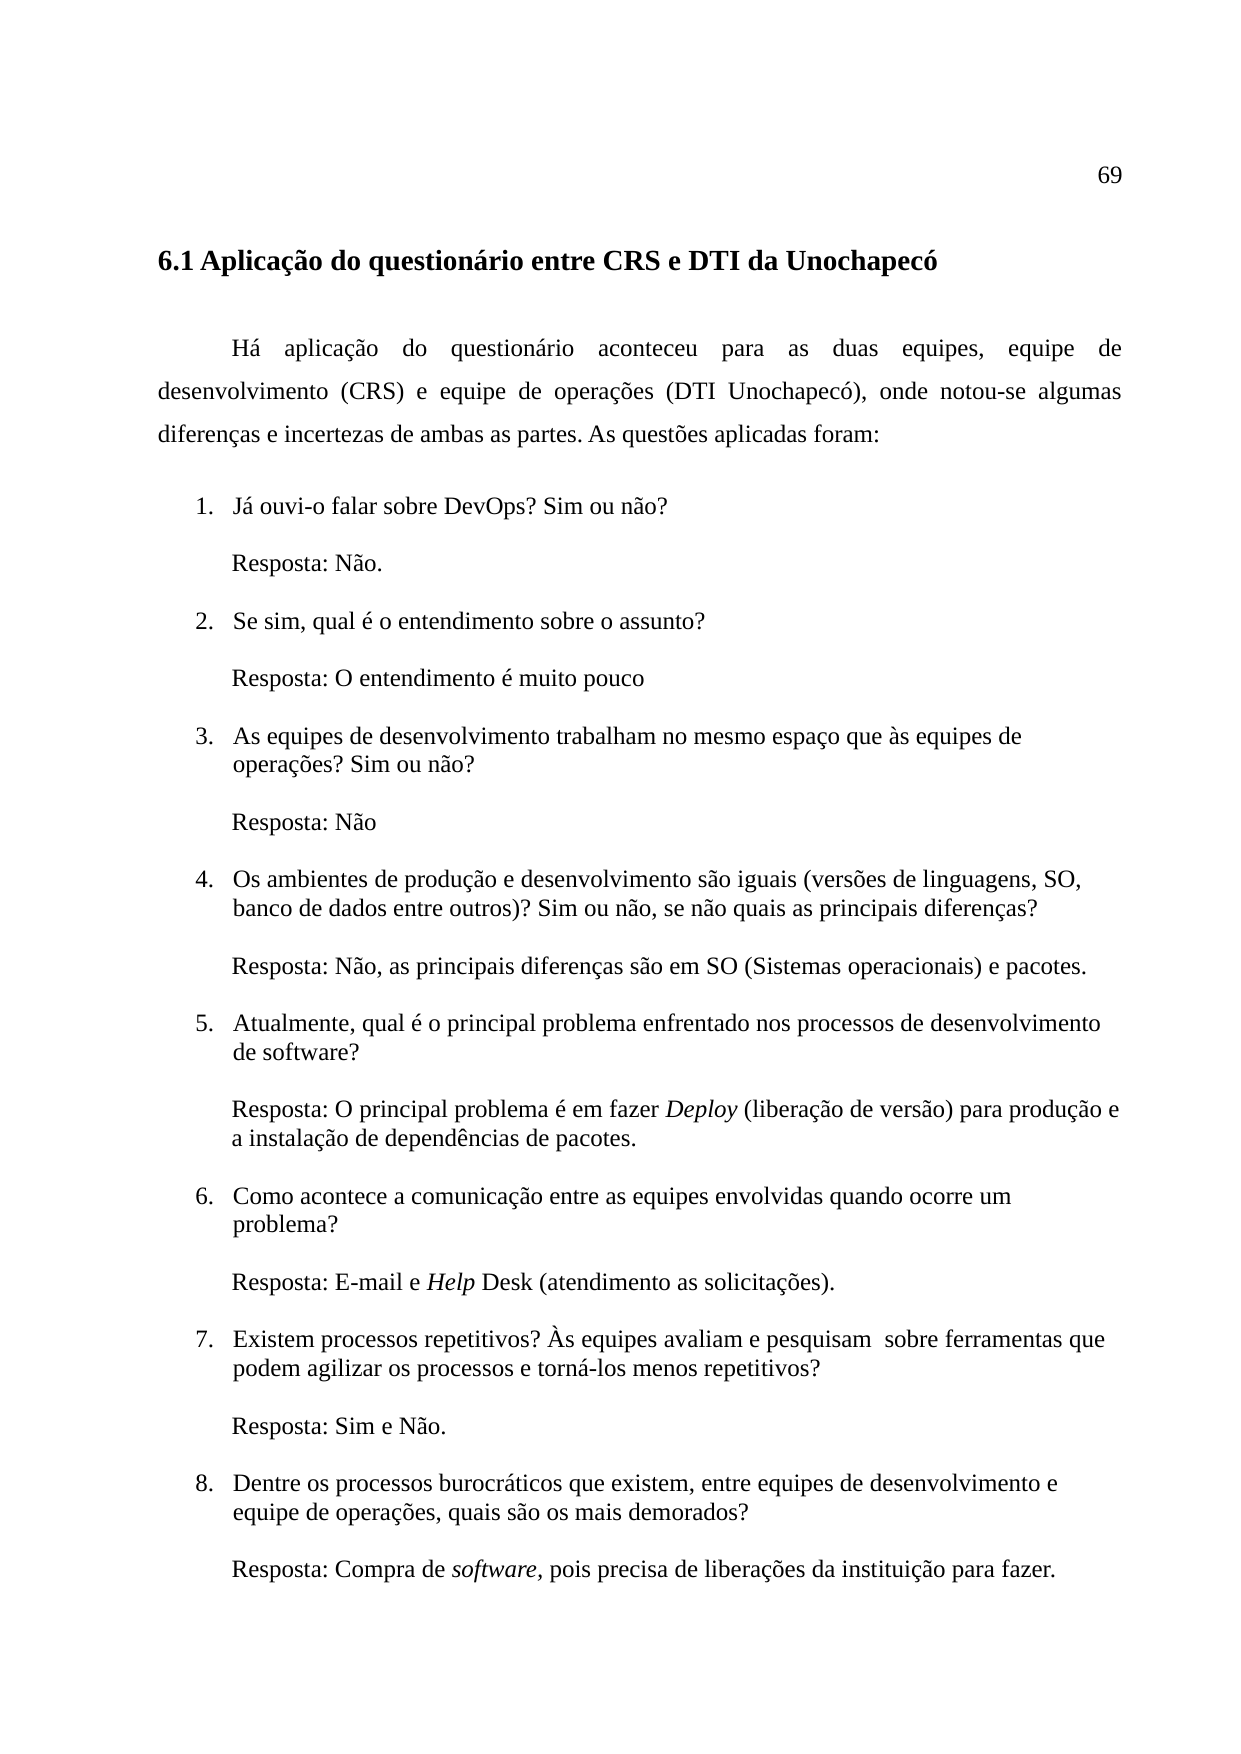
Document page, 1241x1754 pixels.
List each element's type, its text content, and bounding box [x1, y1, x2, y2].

text Resposta: Não. [158, 548, 1122, 577]
list Se sim, qual é o entendimento sobre o assunto? [195, 606, 1122, 634]
list Os ambientes de produção e desenvolvimento são iguais (versões de linguagens, SO, banco de dados entre outros)? Sim ou não, se não quais as principais diferenças? [195, 864, 1122, 922]
text Resposta: Não [158, 807, 1122, 836]
subtitle 6.1 Aplicação do questionário entre CRS e DTI da Unochapecó [158, 243, 1122, 277]
text Resposta: Não, as principais diferenças são em SO (Sistemas operacionais) e pacotes. [158, 951, 1122, 979]
list As equipes de desenvolvimento trabalham no mesmo espaço que às equipes de operações? Sim ou não? [195, 721, 1122, 778]
text Resposta: E-mail e Help Desk (atendimento as solicitações). [158, 1267, 1122, 1296]
text Há aplicação do questionário aconteceu para as duas equipes, equipe de desenvolvimento (CRS) e equipe de operações (DTI Unochapecó), onde notou-se algumas diferenças e incertezas de ambas as partes. As questões aplicadas foram: [158, 333, 1122, 448]
list Dentre os processos burocráticos que existem, entre equipes de desenvolvimento e equipe de operações, quais são os mais demorados? [195, 1468, 1122, 1526]
list Já ouvi-o falar sobre DevOps? Sim ou não? [195, 491, 1122, 519]
text a instalação de dependências de pacotes. [158, 1123, 1122, 1152]
text Resposta: Sim e Não. [158, 1411, 1122, 1439]
text Resposta: Compra de software, pois precisa de liberações da instituição para fazer. [158, 1554, 1122, 1583]
list Existem processos repetitivos? Às equipes avaliam e pesquisam sobre ferramentas que podem agilizar os processos e torná-los menos repetitivos? [195, 1324, 1122, 1382]
text Resposta: O principal problema é em fazer Deploy (liberação de versão) para produção e [158, 1094, 1122, 1123]
list Como acontece a comunicação entre as equipes envolvidas quando ocorre um problema? [195, 1181, 1122, 1238]
list Atualmente, qual é o principal problema enfrentado nos processos de desenvolvimento de software? [195, 1008, 1122, 1066]
text Resposta: O entendimento é muito pouco [158, 663, 1122, 692]
